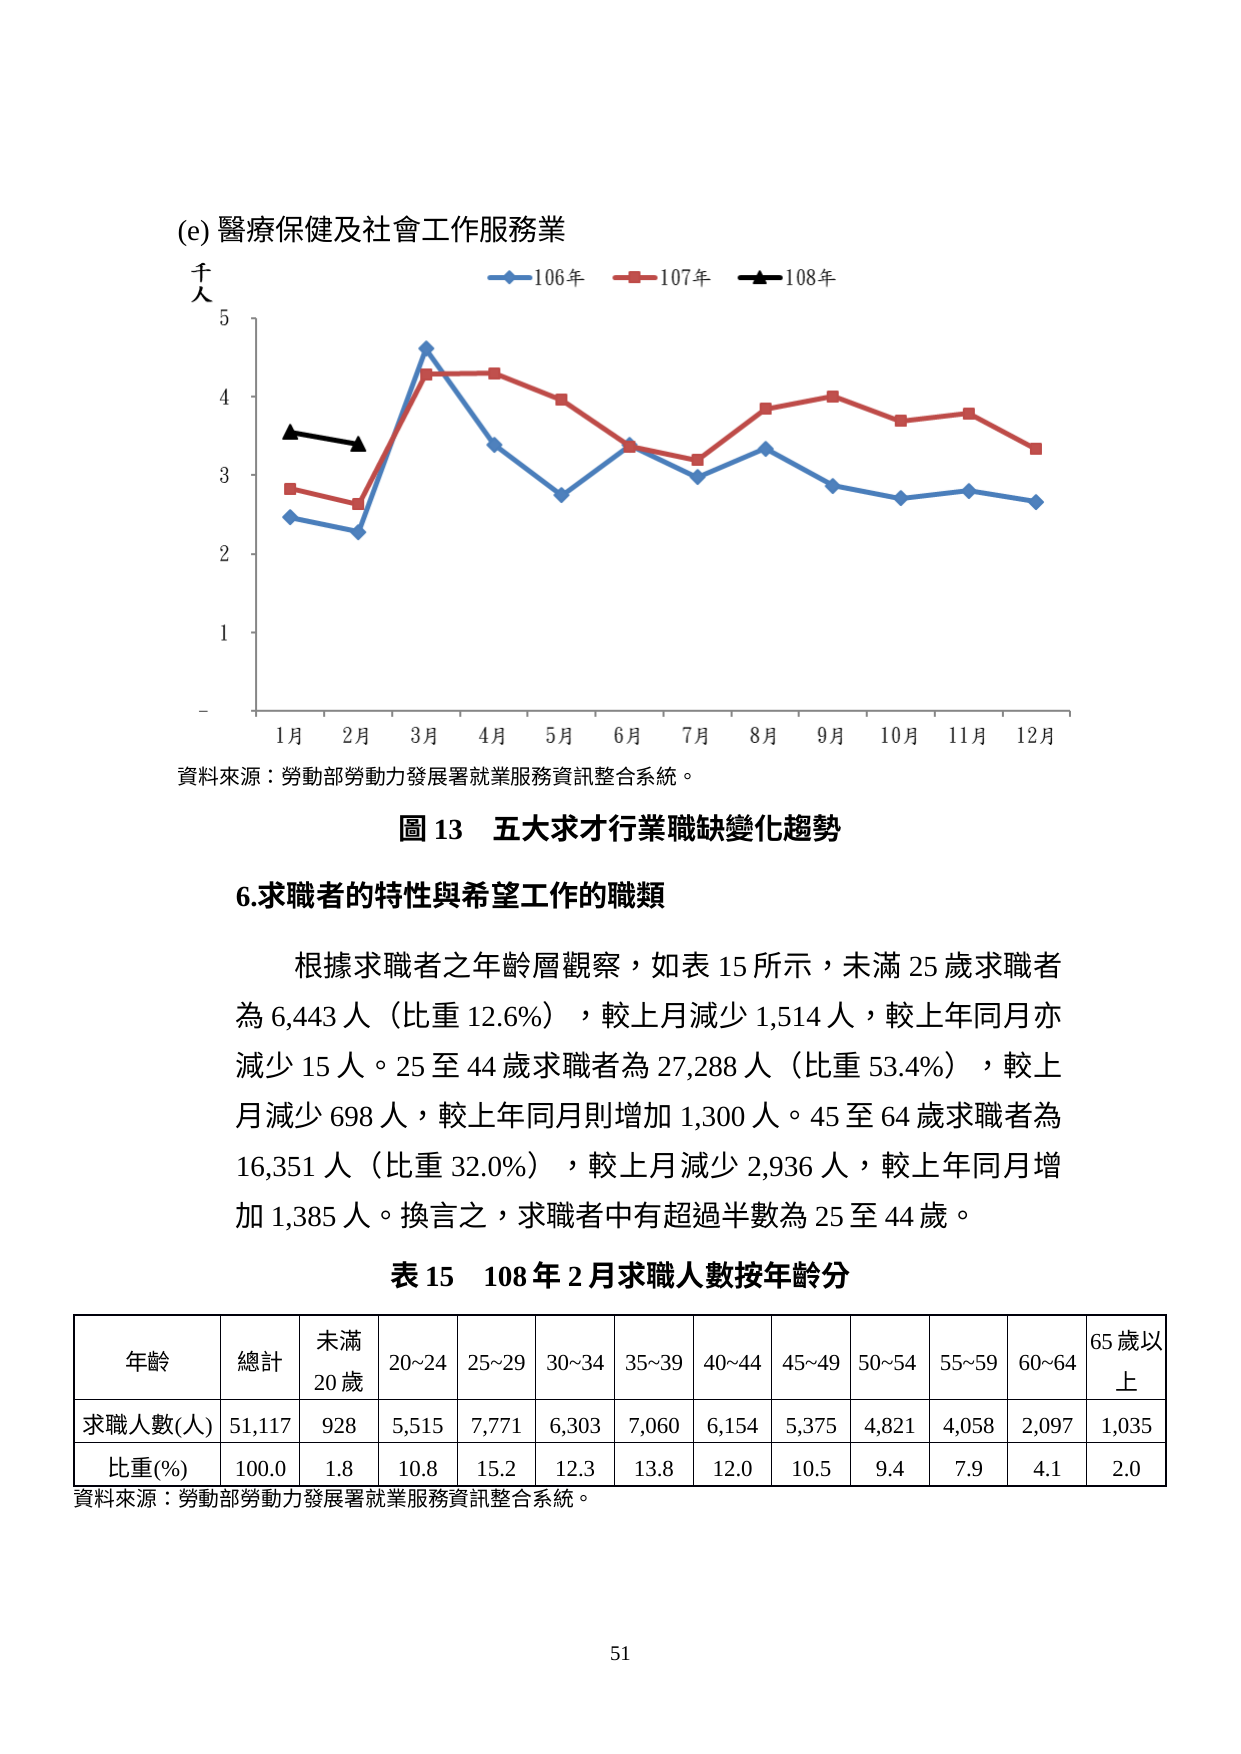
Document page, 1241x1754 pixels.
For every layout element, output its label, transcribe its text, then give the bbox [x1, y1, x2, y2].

table_header 35~39 [615, 1316, 693, 1399]
table_cell 2,097 [1008, 1400, 1086, 1442]
table_header 60~64 [1008, 1316, 1086, 1399]
table_cell 12.0 [694, 1443, 771, 1484]
table_cell 51,117 [221, 1400, 299, 1442]
table_cell 12.3 [536, 1443, 614, 1484]
table_header 25~29 [458, 1316, 535, 1399]
picture [177, 249, 1091, 764]
table_cell 7,060 [615, 1400, 693, 1442]
table_cell 5,375 [772, 1400, 850, 1442]
text 資料來源：勞動部勞動力發展署就業服務資訊整合系統。 [177, 765, 1063, 790]
table_cell 4,821 [851, 1400, 929, 1442]
table_header 45~49 [772, 1316, 850, 1399]
table_cell 4.1 [1008, 1443, 1086, 1484]
table_cell 比重(%) [75, 1443, 220, 1484]
table_cell 9.4 [851, 1443, 929, 1484]
table_header 55~59 [930, 1316, 1007, 1399]
table_header 未滿20歲 [300, 1316, 378, 1399]
table_header 年齡 [75, 1316, 220, 1399]
table_cell 10.8 [379, 1443, 457, 1484]
table_cell 7,771 [458, 1400, 535, 1442]
table_cell 1.8 [300, 1443, 378, 1484]
table_cell 15.2 [458, 1443, 535, 1484]
table_header 總計 [221, 1316, 299, 1399]
table_cell 求職人數(人) [75, 1400, 220, 1442]
table_header 20~24 [379, 1316, 457, 1399]
table_cell 2.0 [1087, 1443, 1165, 1484]
table_header 40~44 [694, 1316, 771, 1399]
table_cell 10.5 [772, 1443, 850, 1484]
table_cell 4,058 [930, 1400, 1007, 1442]
table_cell 1,035 [1087, 1400, 1165, 1442]
text 資料來源：勞動部勞動力發展署就業服務資訊整合系統。 [74, 1487, 1063, 1512]
table_cell 6,154 [694, 1400, 771, 1442]
table_cell 100.0 [221, 1443, 299, 1484]
table_cell 928 [300, 1400, 378, 1442]
table_cell 6,303 [536, 1400, 614, 1442]
table_header 30~34 [536, 1316, 614, 1399]
table_cell 7.9 [930, 1443, 1007, 1484]
table_header 65歲以上 [1087, 1316, 1165, 1399]
text 圖13 五大求才行業職缺變化趨勢 [177, 809, 1063, 847]
text 根據求職者之年齡層觀察，如表15所示，未滿25歲求職者為6,443人（比重12.6%），較上月減少1,514人，較上年同月亦減少15人。25至44歲求職者為27,288人（比重53.4%），較上月減少698人，較上年同月則增加1,300人。45至64歲求職者為16,351人（比重32.0%），較上月減少2,936人，較上年同月增加1,385人。換言之，求職者中有超過半數為25至44歲。 [236, 937, 1063, 1237]
table_cell 5,515 [379, 1400, 457, 1442]
table_cell 13.8 [615, 1443, 693, 1484]
text 表15 108年2月求職人數按年齡分 [177, 1256, 1063, 1294]
text (e) 醫療保健及社會工作服務業 [177, 207, 1063, 249]
table_header 50~54 [851, 1316, 929, 1399]
subtitle 6.求職者的特性與希望工作的職類 [236, 867, 1063, 917]
